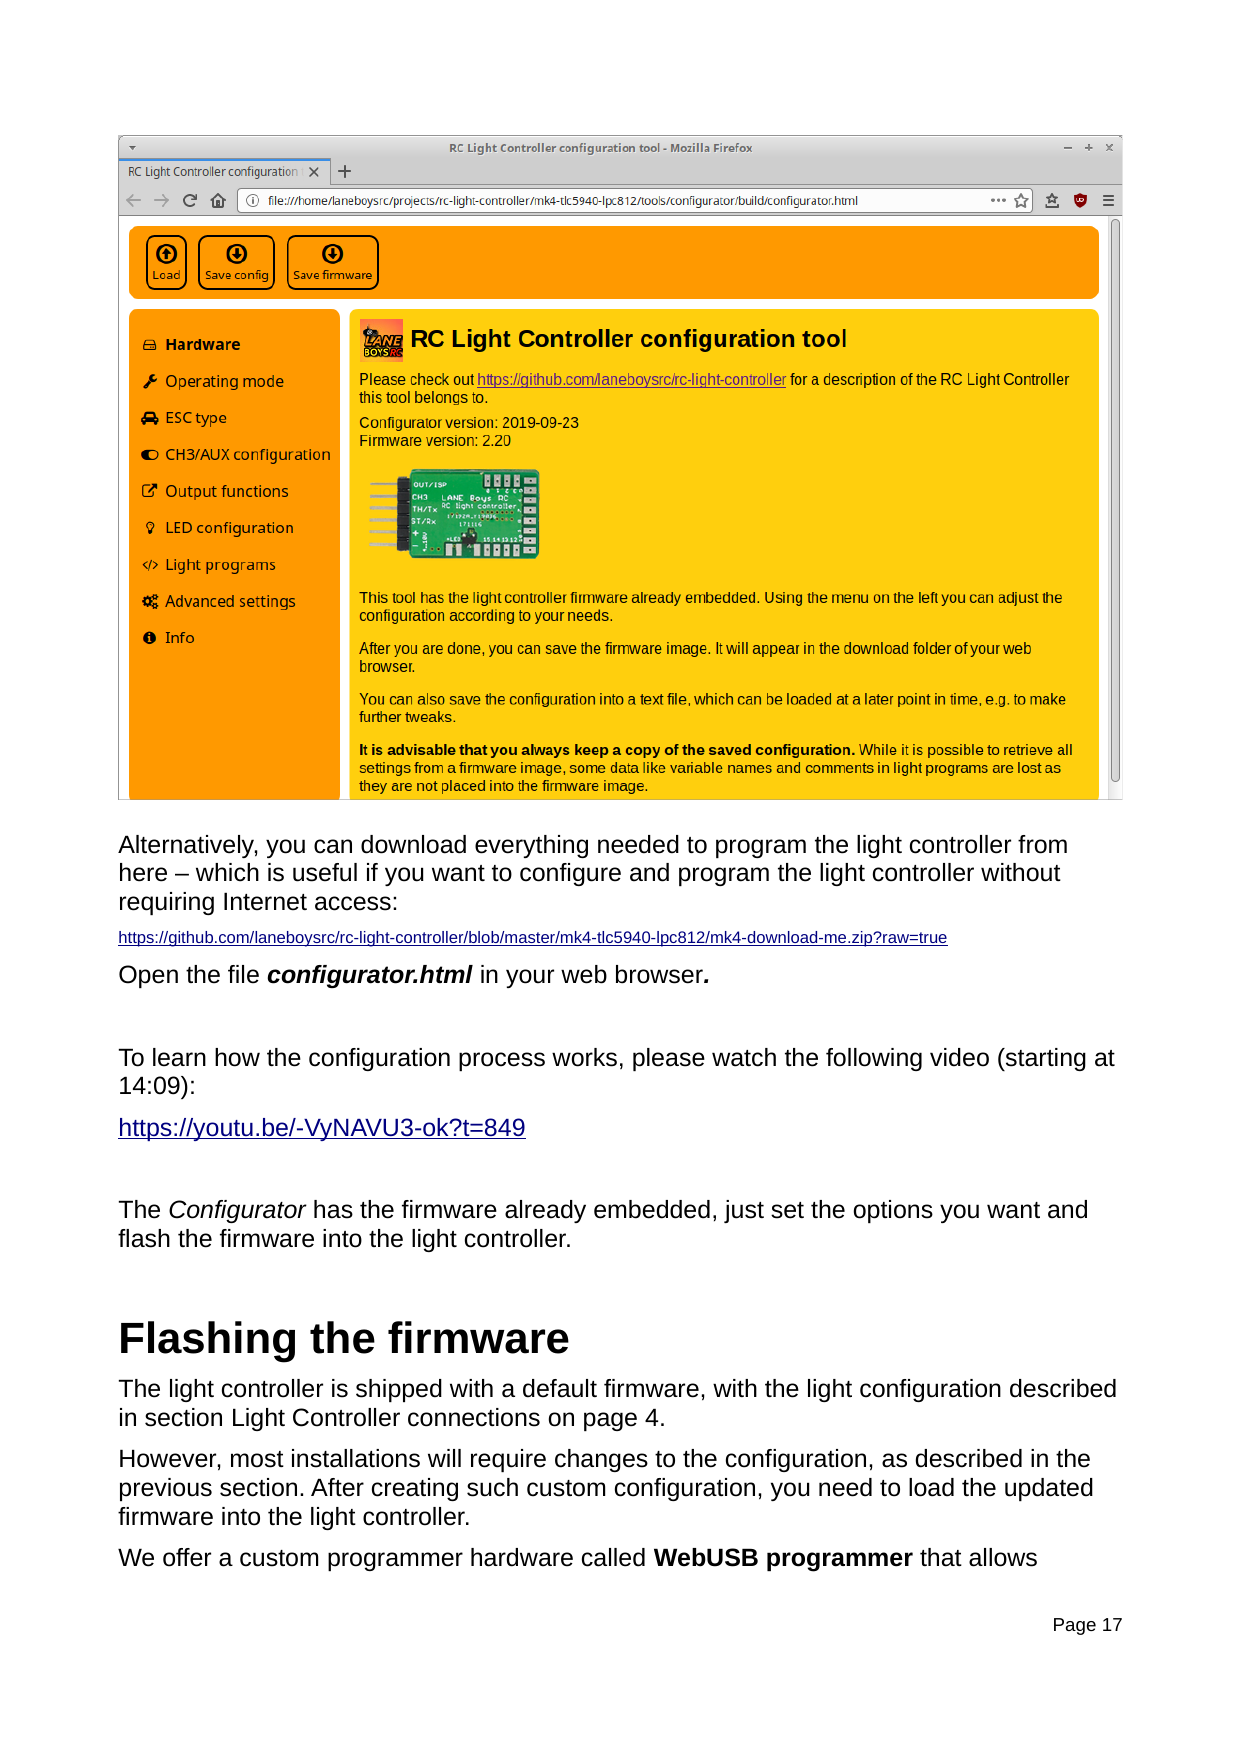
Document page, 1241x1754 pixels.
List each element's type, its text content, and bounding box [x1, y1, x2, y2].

text Open the file configurator.html in your web browser. [118, 960, 1122, 989]
text https://github.com/laneboysrc/rc-light-controller/blob/master/mk4-tlc5940-lpc812/mk4-download-me.zip?raw=true [118, 928, 1122, 947]
text The Configurator has the firmware already embedded, just set the options you want and flash the firmware into the light controller. [118, 1195, 1122, 1252]
text Alternatively, you can download everything needed to program the light controller from here – which is useful if you want to configure and program the light controller without requiring Internet access: [118, 829, 1122, 916]
picture [118, 135, 1123, 800]
text https://youtu.be/-VyNAVU3-ok?t=849 [118, 1112, 1122, 1141]
text However, most installations will require changes to the configuration, as described in the previous section. After creating such custom configuration, you need to load the updated firmware into the light controller. [118, 1444, 1122, 1531]
subtitle Flashing the firmware [118, 1312, 1122, 1363]
text We offer a custom programmer hardware called WebUSB programmer that allows [118, 1543, 1122, 1572]
text To learn how the configuration process works, please watch the following video (starting at 14:09): [118, 1042, 1122, 1100]
text The light controller is shipped with a default firmware, with the light configuration described in section Light Controller connections on page 4. [118, 1374, 1122, 1432]
